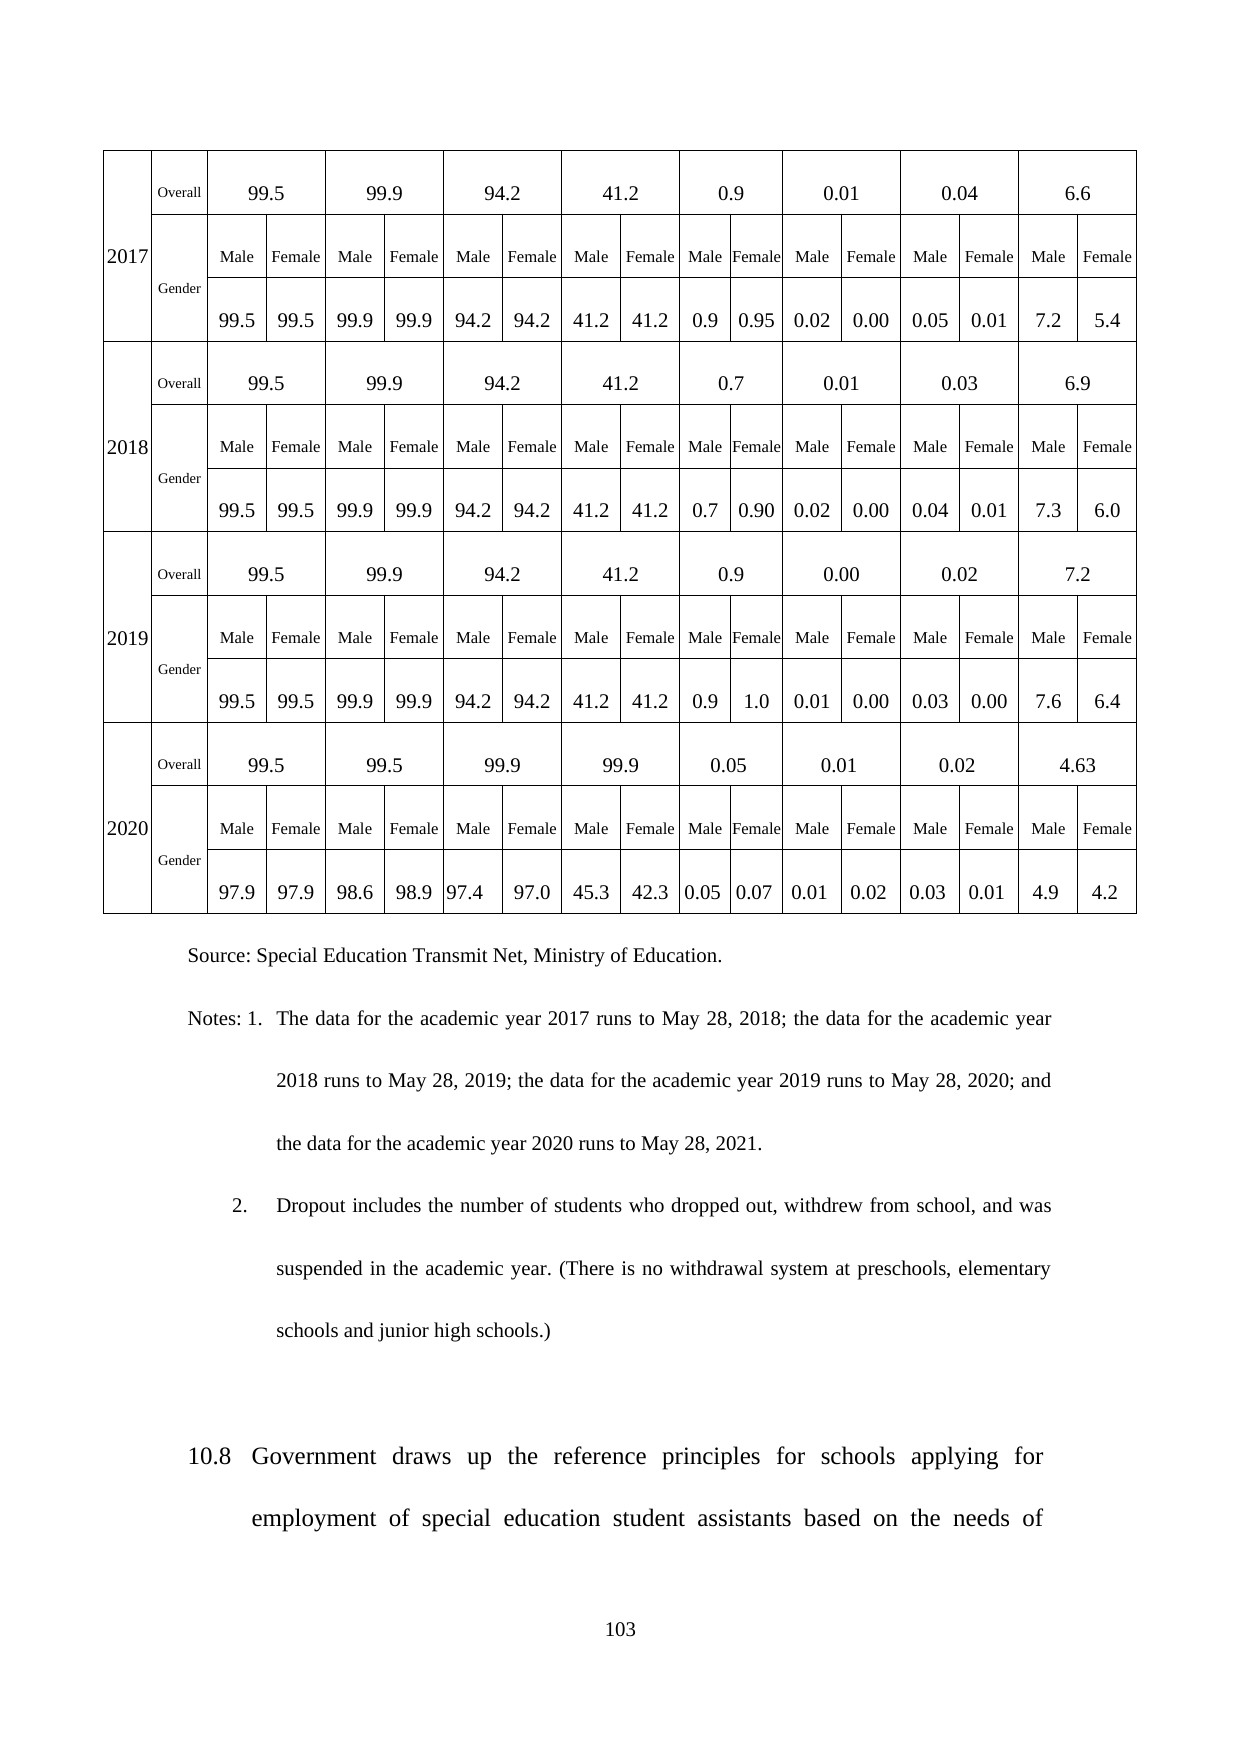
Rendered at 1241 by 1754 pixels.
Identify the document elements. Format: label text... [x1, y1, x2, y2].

table_cell Female [267, 405, 325, 468]
table_cell 1.0 [731, 659, 782, 722]
table_cell 99.5 [208, 469, 266, 531]
table_cell 99.9 [326, 278, 384, 341]
table_cell 97.9 [208, 850, 266, 912]
table_cell Female [503, 215, 561, 277]
text Source: Special Education Transmit Net, Ministry of Education. [187, 914, 1053, 976]
table_cell Male [326, 215, 384, 277]
table_cell 41.2 [562, 469, 620, 531]
table_cell 99.9 [385, 278, 443, 341]
table_cell 2017 [104, 151, 151, 341]
table_cell Female [385, 786, 443, 849]
table_cell 94.2 [503, 469, 561, 531]
table_cell 0.9 [680, 151, 782, 213]
table_cell 0.05 [680, 850, 730, 912]
table_cell 99.5 [208, 342, 325, 404]
table_cell 41.2 [562, 278, 620, 341]
table_cell Male [680, 405, 730, 468]
table_cell 99.5 [208, 151, 325, 213]
table_cell 0.00 [842, 469, 900, 531]
table_cell Male [326, 596, 384, 658]
table_cell 98.6 [326, 850, 384, 912]
table_cell 99.5 [208, 278, 266, 341]
table_cell 0.02 [783, 278, 841, 341]
table_cell 99.9 [326, 659, 384, 722]
table_cell Female [503, 405, 561, 468]
table_cell 99.5 [267, 659, 325, 722]
table_cell Female [731, 786, 782, 849]
table_cell Female [842, 786, 900, 849]
table_cell 41.2 [621, 278, 679, 341]
table_cell 94.2 [444, 659, 502, 722]
table_cell 6.6 [1019, 151, 1136, 213]
table_cell Male [444, 596, 502, 658]
table_cell 0.03 [901, 342, 1018, 404]
table_cell 45.3 [562, 850, 620, 912]
table_cell 0.9 [680, 532, 782, 595]
table_cell 42.3 [621, 850, 679, 912]
table_cell Male [444, 405, 502, 468]
table_cell 99.9 [562, 723, 679, 785]
table_cell 0.00 [842, 278, 900, 341]
table_cell Female [621, 405, 679, 468]
table_cell Female [267, 786, 325, 849]
table_cell 94.2 [444, 532, 561, 595]
table_cell Overall [152, 342, 207, 404]
table_cell 41.2 [562, 151, 679, 213]
table_cell Male [783, 596, 841, 658]
table_cell 0.9 [680, 278, 730, 341]
table_cell 99.9 [326, 342, 443, 404]
table_cell Overall [152, 532, 207, 595]
table_cell 0.95 [731, 278, 782, 341]
table_cell 99.9 [326, 469, 384, 531]
table_cell Male [444, 786, 502, 849]
table_cell Male [1019, 215, 1077, 277]
table_cell 94.2 [444, 278, 502, 341]
table_cell 4.63 [1019, 723, 1136, 785]
table_cell 2019 [104, 532, 151, 722]
table_cell 97.4 [444, 850, 502, 912]
table_cell Gender [152, 596, 207, 722]
list Government draws up the reference principles for schools applying for employment of special education student assistants based on the needs of [187, 1413, 1044, 1538]
table_cell Male [901, 596, 959, 658]
table_cell 99.5 [267, 469, 325, 531]
table_cell Male [208, 215, 266, 277]
table_cell 0.04 [901, 151, 1018, 213]
table_cell 97.9 [267, 850, 325, 912]
table_cell Gender [152, 405, 207, 531]
table_cell 41.2 [562, 342, 679, 404]
table_cell Male [562, 405, 620, 468]
table_cell 5.4 [1078, 278, 1136, 341]
table_cell Male [326, 786, 384, 849]
table_cell Male [1019, 786, 1077, 849]
table_cell Gender [152, 786, 207, 912]
table_cell 41.2 [621, 469, 679, 531]
table_cell Male [444, 215, 502, 277]
table_cell 0.01 [783, 342, 900, 404]
table_cell 94.2 [503, 278, 561, 341]
table_cell Female [731, 596, 782, 658]
table_cell 0.05 [901, 278, 959, 341]
table_cell Female [960, 215, 1018, 277]
table_cell 0.00 [960, 659, 1018, 722]
table_cell 7.2 [1019, 278, 1077, 341]
table_cell Female [1078, 405, 1136, 468]
table_cell 94.2 [444, 342, 561, 404]
table_cell 99.9 [385, 659, 443, 722]
table_cell 2018 [104, 342, 151, 531]
table_cell Female [621, 786, 679, 849]
table_cell Overall [152, 151, 207, 213]
table_cell 99.9 [326, 532, 443, 595]
table_cell 6.9 [1019, 342, 1136, 404]
table_cell 41.2 [621, 659, 679, 722]
table_cell Female [1078, 596, 1136, 658]
table_cell 6.0 [1078, 469, 1136, 531]
table_cell 99.5 [208, 532, 325, 595]
table_cell 0.9 [680, 659, 730, 722]
table_cell 2020 [104, 723, 151, 912]
table_cell 99.9 [326, 151, 443, 213]
table_cell Male [901, 786, 959, 849]
table_cell 0.7 [680, 469, 730, 531]
table_cell 0.05 [680, 723, 782, 785]
text 2. Dropout includes the number of students who dropped out, withdrew from school, and was suspended in the academic year. (There is no withdrawal system at preschools, elementary schools and junior high schools.) [232, 1163, 1053, 1351]
table_cell 0.01 [783, 850, 841, 912]
table_cell 0.01 [960, 469, 1018, 531]
table_cell 0.03 [901, 850, 959, 912]
table_cell Male [208, 596, 266, 658]
table_cell 4.9 [1019, 850, 1077, 912]
table_cell Male [326, 405, 384, 468]
table_cell 0.02 [783, 469, 841, 531]
table_cell Male [783, 215, 841, 277]
table_cell 7.3 [1019, 469, 1077, 531]
table_cell 99.5 [326, 723, 443, 785]
table_cell 99.9 [444, 723, 561, 785]
table_cell Female [842, 596, 900, 658]
table_cell 99.5 [267, 278, 325, 341]
table_cell 7.6 [1019, 659, 1077, 722]
table_cell 0.01 [783, 659, 841, 722]
table_cell 6.4 [1078, 659, 1136, 722]
table_cell Male [901, 405, 959, 468]
table_cell Male [783, 405, 841, 468]
table_cell 94.2 [444, 469, 502, 531]
table_cell 0.01 [783, 151, 900, 213]
table_cell Female [731, 405, 782, 468]
table_cell Male [783, 786, 841, 849]
table_cell Gender [152, 215, 207, 341]
table_cell 0.03 [901, 659, 959, 722]
table_cell Male [1019, 405, 1077, 468]
table_cell 98.9 [385, 850, 443, 912]
table_cell Male [562, 786, 620, 849]
table_cell Male [562, 215, 620, 277]
table_cell 0.02 [901, 723, 1018, 785]
table_cell 0.01 [960, 278, 1018, 341]
table_cell Female [731, 215, 782, 277]
table_cell Female [267, 596, 325, 658]
table_cell 0.01 [783, 723, 900, 785]
table_cell 0.90 [731, 469, 782, 531]
table_cell Female [842, 405, 900, 468]
table_cell 0.00 [783, 532, 900, 595]
table_cell 0.04 [901, 469, 959, 531]
table_cell Overall [152, 723, 207, 785]
table_cell 0.07 [731, 850, 782, 912]
table_cell 94.2 [503, 659, 561, 722]
table_cell Female [621, 215, 679, 277]
table_cell 97.0 [503, 850, 561, 912]
table_cell 41.2 [562, 659, 620, 722]
table_cell Female [385, 596, 443, 658]
table_cell 0.00 [842, 659, 900, 722]
table_cell Male [680, 786, 730, 849]
table_cell Male [208, 405, 266, 468]
table_cell 99.5 [208, 723, 325, 785]
table_cell Male [901, 215, 959, 277]
table_cell Male [680, 596, 730, 658]
table_cell Female [842, 215, 900, 277]
table_cell 99.9 [385, 469, 443, 531]
table_cell Female [1078, 215, 1136, 277]
table_cell 7.2 [1019, 532, 1136, 595]
table_cell Male [680, 215, 730, 277]
table_cell Female [960, 405, 1018, 468]
table_cell Female [503, 786, 561, 849]
table_cell 0.7 [680, 342, 782, 404]
table_cell Male [562, 596, 620, 658]
table_cell Female [385, 215, 443, 277]
table_cell 4.2 [1078, 850, 1136, 912]
table_cell 99.5 [208, 659, 266, 722]
table_cell 94.2 [444, 151, 561, 213]
table_cell Male [208, 786, 266, 849]
table_cell Female [267, 215, 325, 277]
table_cell Female [503, 596, 561, 658]
table_cell 41.2 [562, 532, 679, 595]
table_cell Female [960, 596, 1018, 658]
table_cell Female [1078, 786, 1136, 849]
table_cell Female [621, 596, 679, 658]
table_cell Female [385, 405, 443, 468]
table_cell 0.02 [901, 532, 1018, 595]
text Notes: 1. The data for the academic year 2017 runs to May 28, 2018; the data for the academic year 2018 runs to May 28, 2019; the data for the academic year 2019 runs to May 28, 2020; and the data for the academic year 2020 runs to May 28, 2021. [187, 976, 1053, 1163]
table_cell 0.02 [842, 850, 900, 912]
table_cell Female [960, 786, 1018, 849]
table_cell 0.01 [960, 850, 1018, 912]
table_cell Male [1019, 596, 1077, 658]
